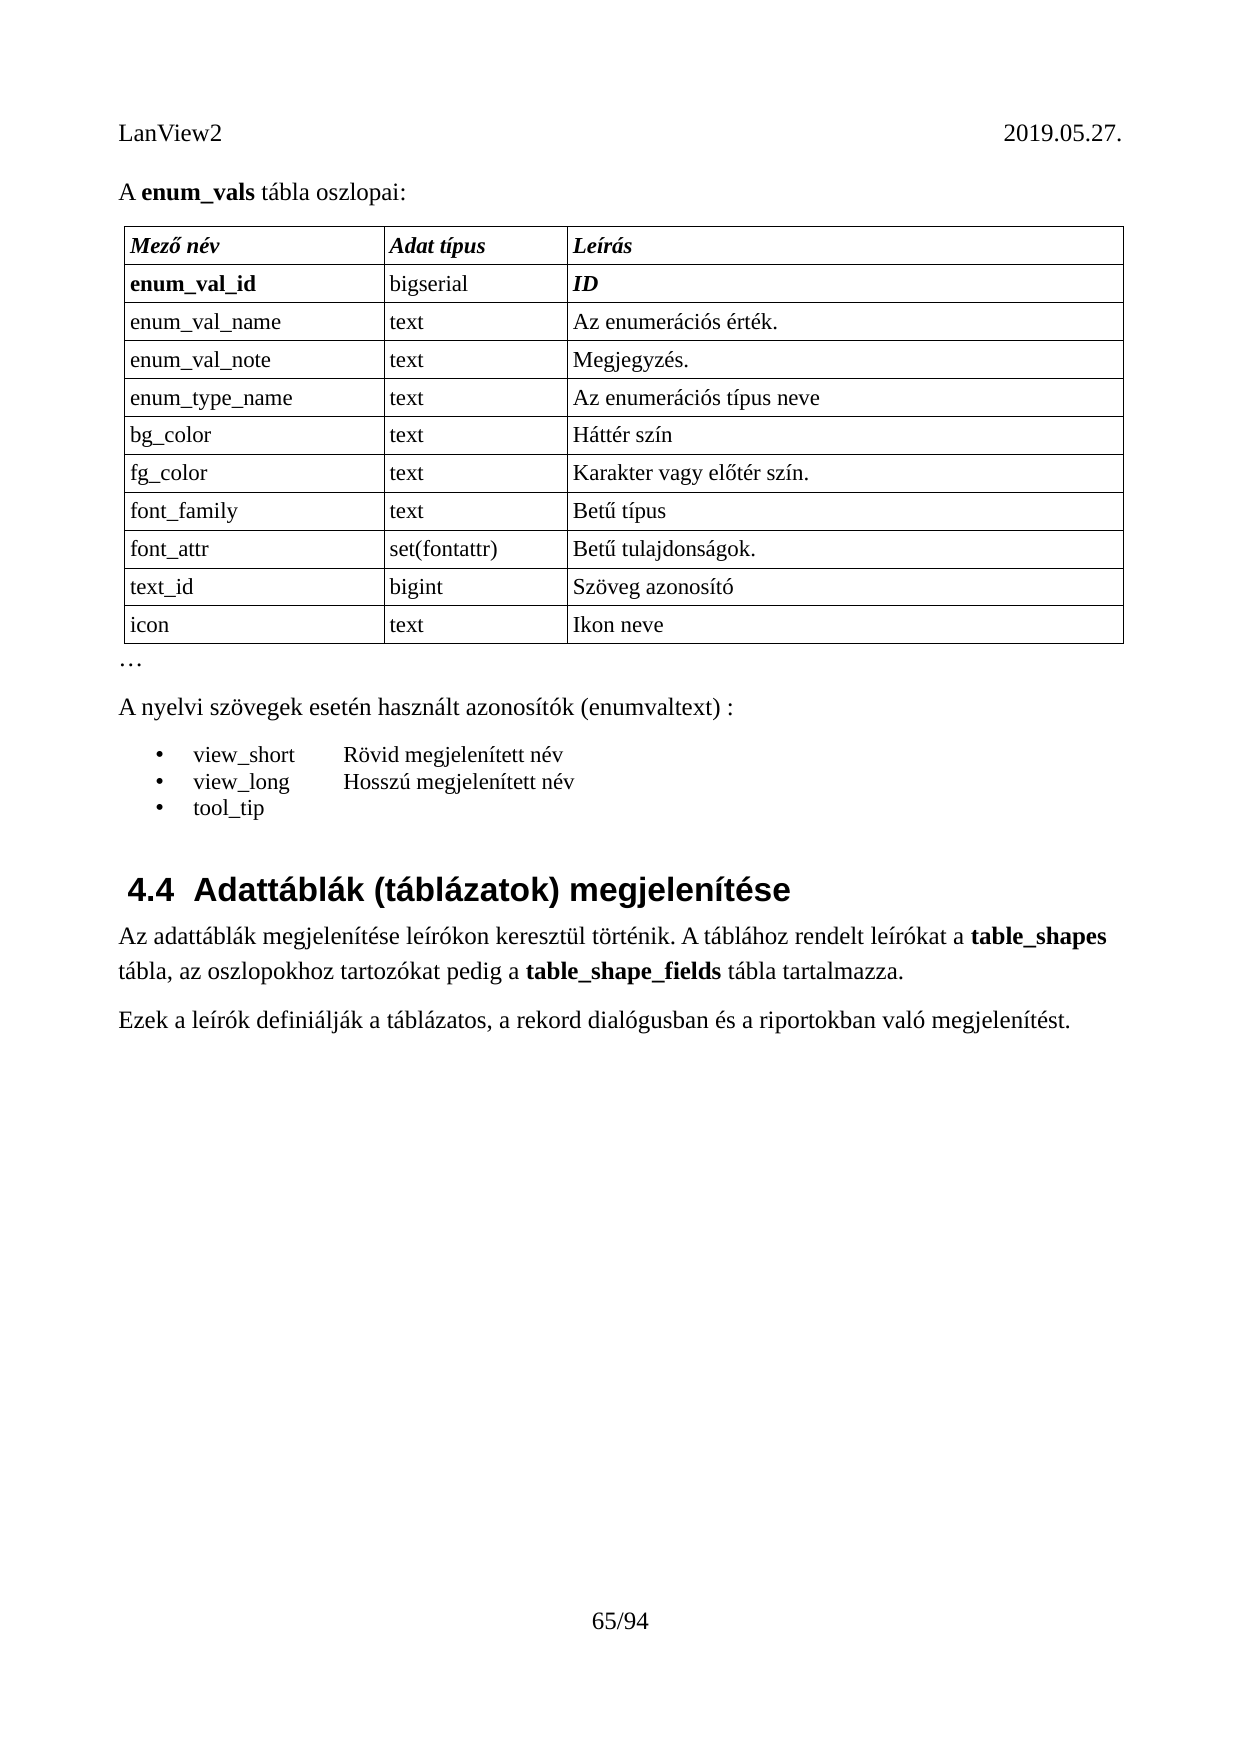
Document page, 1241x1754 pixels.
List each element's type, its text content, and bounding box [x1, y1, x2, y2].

table_cell enum_val_id [125, 265, 384, 302]
subtitle Adattáblák (táblázatok) megjelenítése [118, 870, 1122, 909]
table_cell text [385, 417, 567, 454]
table_cell Szöveg azonosító [568, 569, 1123, 605]
text Az adattáblák megjelenítése leírókon keresztül történik. A táblához rendelt leírókat a table_shapes tábla, az oszlopokhoz tartozókat pedig a table_shape_fields tábla tartalmazza. [118, 921, 1122, 984]
table_header Leírás [568, 227, 1123, 264]
text A enum_vals tábla oszlopai: [118, 177, 1122, 206]
text Ezek a leírók definiálják a táblázatos, a rekord dialógusban és a riportokban való megjelenítést. [118, 1005, 1122, 1033]
table_cell text [385, 606, 567, 643]
table_cell text_id [125, 569, 384, 605]
list view_short Rövid megjelenített név [156, 741, 1122, 768]
table_cell ID [568, 265, 1123, 302]
table_cell set(fontattr) [385, 531, 567, 567]
table_cell Betű típus [568, 493, 1123, 529]
table_cell text [385, 379, 567, 416]
table_cell icon [125, 606, 384, 643]
table_cell text [385, 341, 567, 378]
table_cell Karakter vagy előtér szín. [568, 455, 1123, 492]
table_cell Háttér szín [568, 417, 1123, 454]
table_header Mező név [125, 227, 384, 264]
table_cell Megjegyzés. [568, 341, 1123, 378]
table_cell fg_color [125, 455, 384, 492]
table_header Adat típus [385, 227, 567, 264]
table_cell enum_val_name [125, 303, 384, 340]
table_cell bigserial [385, 265, 567, 302]
list tool_tip [156, 794, 1122, 821]
list view_long Hosszú megjelenített név [156, 768, 1122, 794]
table_cell font_family [125, 493, 384, 529]
table_cell Az enumerációs érték. [568, 303, 1123, 340]
table_cell font_attr [125, 531, 384, 567]
table_cell Az enumerációs típus neve [568, 379, 1123, 416]
table_cell bg_color [125, 417, 384, 454]
table_cell text [385, 455, 567, 492]
text … [118, 643, 1122, 672]
table_cell text [385, 303, 567, 340]
table_cell Ikon neve [568, 606, 1123, 643]
table_cell text [385, 493, 567, 529]
text A nyelvi szövegek esetén használt azonosítók (enumvaltext) : [118, 692, 1122, 721]
table_cell Betű tulajdonságok. [568, 531, 1123, 567]
table_cell enum_type_name [125, 379, 384, 416]
table_cell bigint [385, 569, 567, 605]
table_cell enum_val_note [125, 341, 384, 378]
